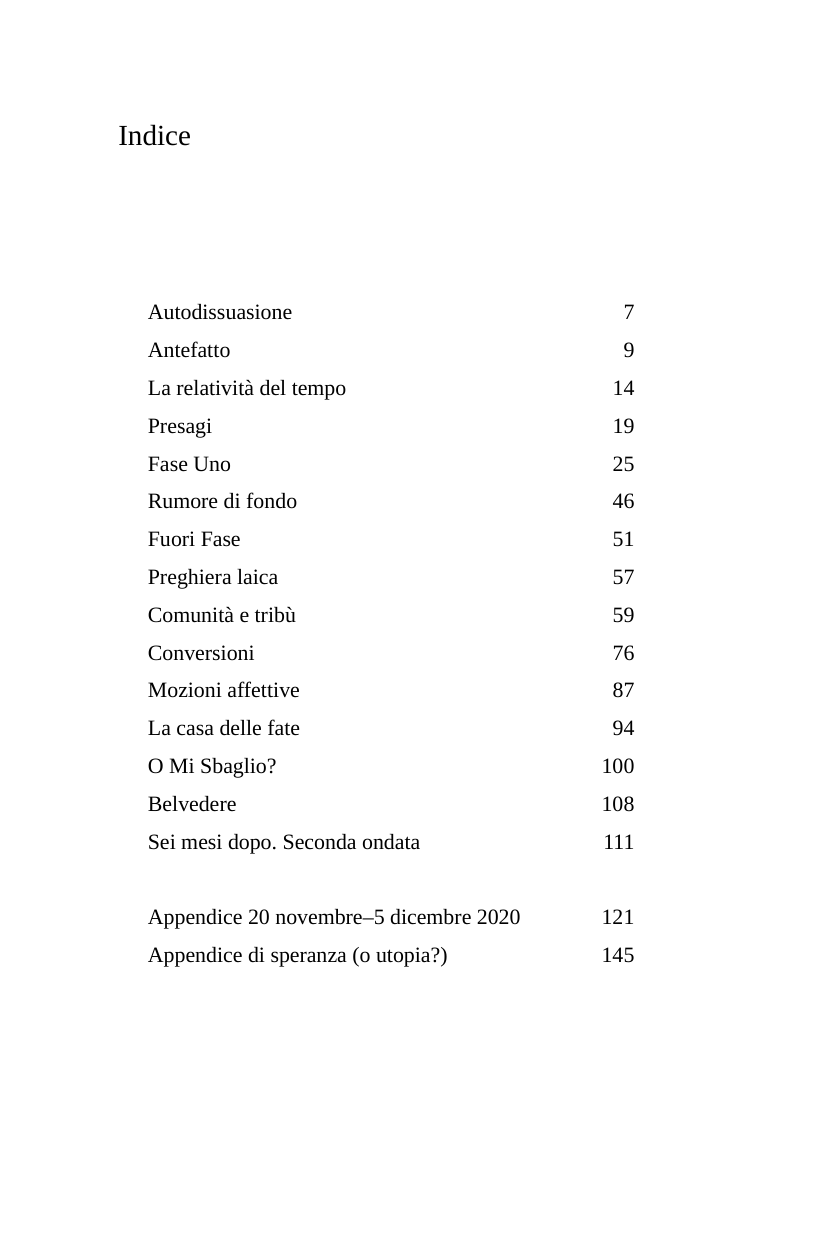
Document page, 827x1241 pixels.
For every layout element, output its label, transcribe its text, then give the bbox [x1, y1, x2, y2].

text Mozioni affettive 87 [118, 677, 709, 703]
text Appendice di speranza (o utopia?) 145 [118, 942, 709, 967]
text La relatività del tempo 14 [118, 375, 709, 400]
text Conversioni 76 [118, 639, 709, 665]
text Appendice 20 novembre–5 dicembre 2020 121 [118, 904, 709, 929]
text Antefatto 9 [118, 337, 709, 362]
text O Mi Sbaglio? 100 [118, 753, 709, 778]
text Sei mesi dopo. Seconda ondata 111 [118, 829, 709, 854]
text Fase Uno 25 [118, 451, 709, 476]
text Indice [118, 118, 709, 152]
text Rumore di fondo 46 [118, 488, 709, 513]
text Fuori Fase 51 [118, 526, 709, 551]
text Comunità e tribù 59 [118, 602, 709, 627]
text Preghiera laica 57 [118, 564, 709, 589]
text Autodissuasione 7 [118, 299, 709, 324]
text La casa delle fate 94 [118, 715, 709, 740]
text Belvedere 108 [118, 791, 709, 816]
text Presagi 19 [118, 413, 709, 438]
